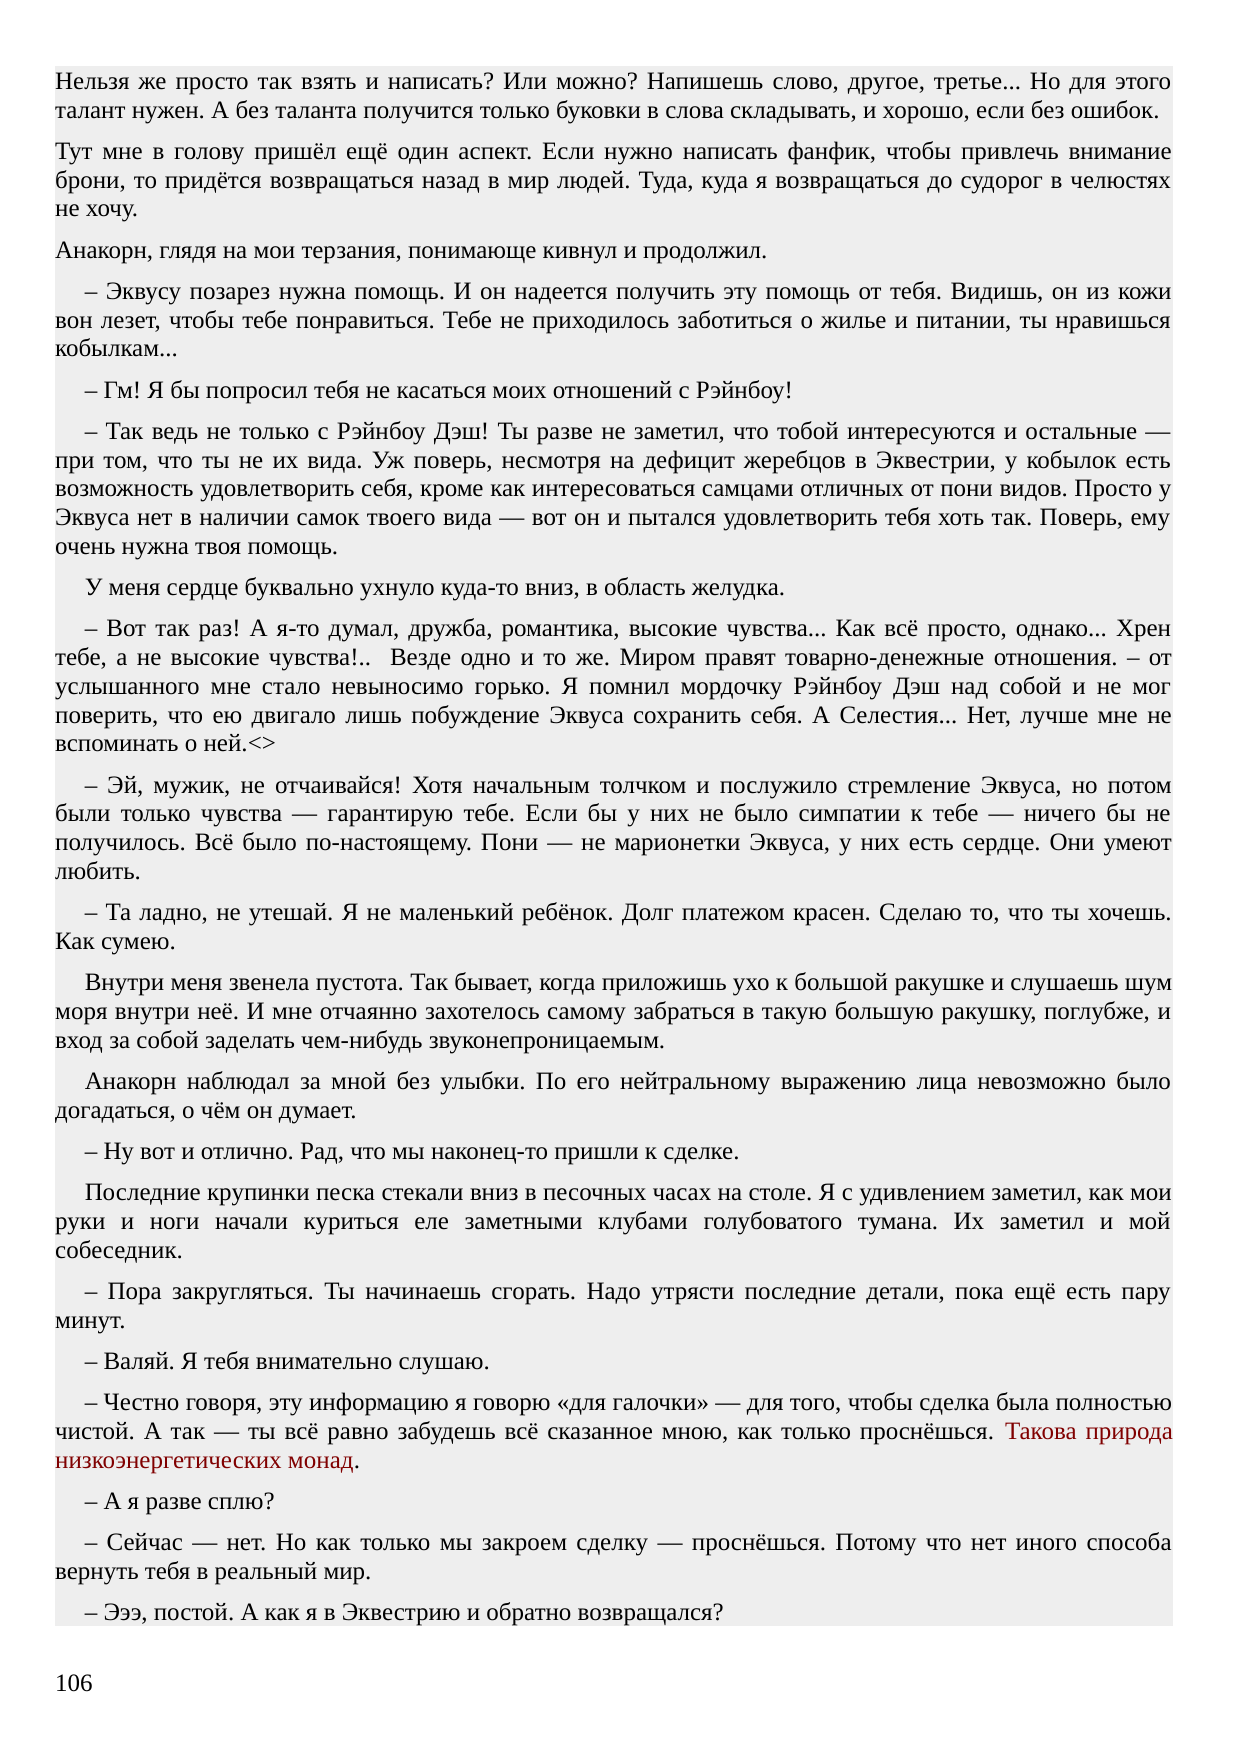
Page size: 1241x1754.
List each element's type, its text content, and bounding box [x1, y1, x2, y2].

text – Ну вот и отлично. Рад, что мы наконец-то пришли к сделке. [55, 1136, 1173, 1165]
text – Сейчас — нет. Но как только мы закроем сделку — проснёшься. Потому что нет иного способа вернуть тебя в реальный мир. [55, 1527, 1173, 1585]
text Анакорн наблюдал за мной без улыбки. По его нейтральному выражению лица невозможно было догадаться, о чём он думает. [55, 1066, 1173, 1123]
text – Эээ, постой. А как я в Эквестрию и обратно возвращался? [55, 1597, 1173, 1626]
text – Пора закругляться. Ты начинаешь сгорать. Надо утрясти последние детали, пока ещё есть пару минут. [55, 1276, 1173, 1333]
text – Вот так раз! А я-то думал, дружба, романтика, высокие чувства... Как всё просто, однако... Хрен тебе, а не высокие чувства!.. Везде одно и то же. Миром правят товарно-денежные отношения. – от услышанного мне стало невыносимо горько. Я помнил мордочку Рэйнбоу Дэш над собой и не мог поверить, что ею двигало лишь побуждение Эквуса сохранить себя. А Селестия... Нет, лучше мне не вспоминать о ней.<> [55, 613, 1173, 757]
text – Та ладно, не утешай. Я не маленький ребёнок. Долг платежом красен. Сделаю то, что ты хочешь. Как сумею. [55, 897, 1173, 955]
text Последние крупинки песка стекали вниз в песочных часах на столе. Я с удивлением заметил, как мои руки и ноги начали куриться еле заметными клубами голубоватого тумана. Их заметил и мой собеседник. [55, 1177, 1173, 1263]
text Анакорн, глядя на мои терзания, понимающе кивнул и продолжил. [55, 235, 1173, 263]
text – А я разве сплю? [55, 1486, 1173, 1515]
text У меня сердце буквально ухнуло куда-то вниз, в область желудка. [55, 572, 1173, 601]
text – Валяй. Я тебя внимательно слушаю. [55, 1346, 1173, 1375]
text – Эквусу позарез нужна помощь. И он надеется получить эту помощь от тебя. Видишь, он из кожи вон лезет, чтобы тебе понравиться. Тебе не приходилось заботиться о жилье и питании, ты нравишься кобылкам... [55, 276, 1173, 362]
text – Эй, мужик, не отчаивайся! Хотя начальным толчком и послужило стремление Эквуса, но потом были только чувства — гарантирую тебе. Если бы у них не было симпатии к тебе — ничего бы не получилось. Всё было по-настоящему. Пони — не марионетки Эквуса, у них есть сердце. Они умеют любить. [55, 770, 1173, 885]
text – Честно говоря, эту информацию я говорю «для галочки» — для того, чтобы сделка была полностью чистой. А так — ты всё равно забудешь всё сказанное мною, как только проснёшься. Такова природа низкоэнергетических монад. [55, 1387, 1173, 1473]
text – Гм! Я бы попросил тебя не касаться моих отношений с Рэйнбоу! [55, 375, 1173, 403]
text – Так ведь не только с Рэйнбоу Дэш! Ты разве не заметил, что тобой интересуются и остальные — при том, что ты не их вида. Уж поверь, несмотря на дефицит жеребцов в Эквестрии, у кобылок есть возможность удовлетворить себя, кроме как интересоваться самцами отличных от пони видов. Просто у Эквуса нет в наличии самок твоего вида — вот он и пытался удовлетворить тебя хоть так. Поверь, ему очень нужна твоя помощь. [55, 416, 1173, 560]
text Нельзя же просто так взять и написать? Или можно? Напишешь слово, другое, третье... Но для этого талант нужен. А без таланта получится только буковки в слова складывать, и хорошо, если без ошибок. [55, 66, 1173, 123]
text Тут мне в голову пришёл ещё один аспект. Если нужно написать фанфик, чтобы привлечь внимание брони, то придётся возвращаться назад в мир людей. Туда, куда я возвращаться до судорог в челюстях не хочу. [55, 136, 1173, 222]
text Внутри меня звенела пустота. Так бывает, когда приложишь ухо к большой ракушке и слушаешь шум моря внутри неё. И мне отчаянно захотелось самому забраться в такую большую ракушку, поглубже, и вход за собой заделать чем-нибудь звуконепроницаемым. [55, 967, 1173, 1053]
